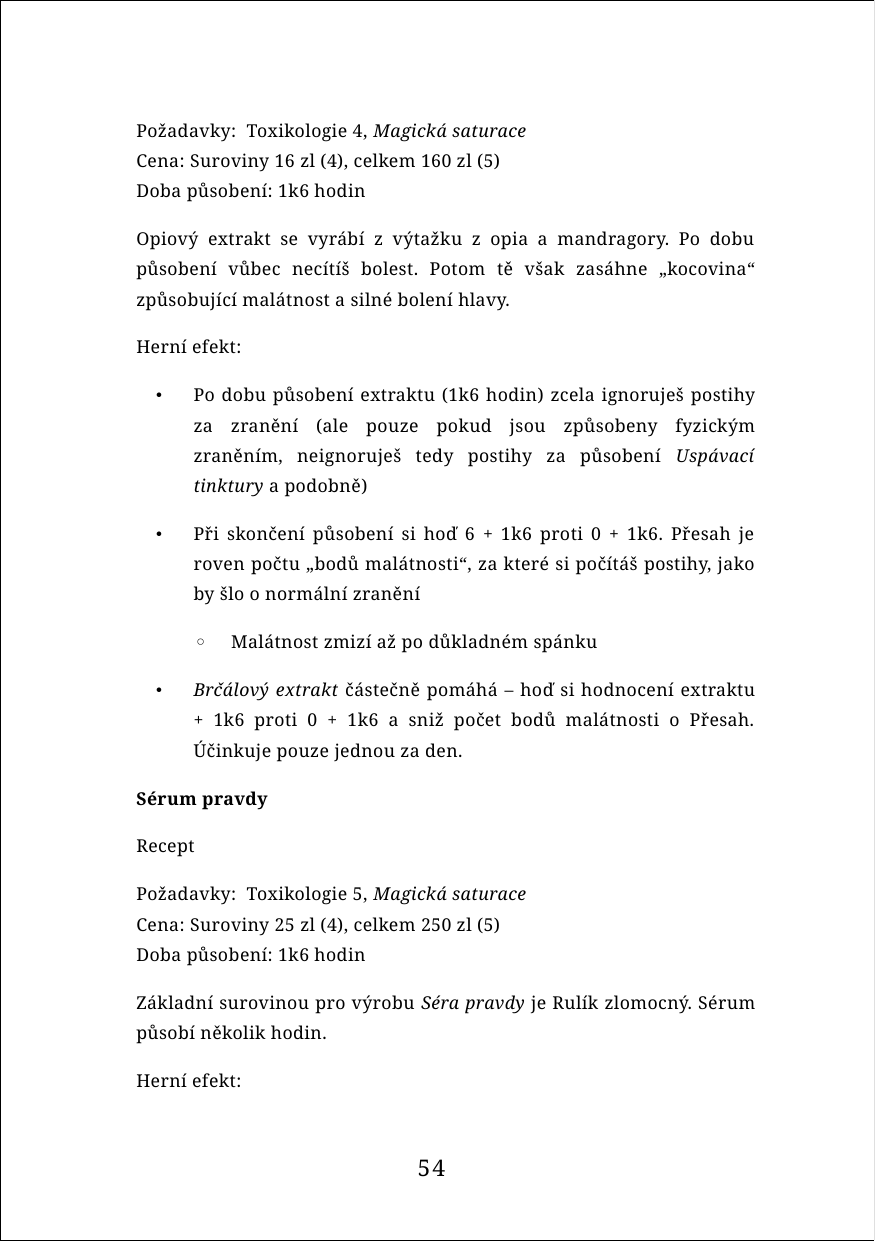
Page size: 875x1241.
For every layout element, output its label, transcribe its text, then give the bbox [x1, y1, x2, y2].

text Herní efekt: [136, 335, 756, 359]
list Brčálový extrakt částečně pomáhá – hoď si hodnocení extraktu + 1k6 proti 0 + 1k6 a sniž počet bodů malátnosti o Přesah. Účinkuje pouze jednou za den. [156, 678, 756, 762]
text Požadavky: Toxikologie 5, Magická saturace Cena: Suroviny 25 zl (4), celkem 250 zl (5) Doba působení: 1k6 hodin [136, 882, 756, 966]
text Recept [136, 834, 756, 858]
text Herní efekt: [136, 1068, 756, 1092]
text Opiový extrakt se vyrábí z výtažku z opia a mandragory. Po dobu působení vůbec necítíš bolest. Potom tě však zasáhne „kocovina“ způsobující malátnost a silné bolení hlavy. [136, 227, 756, 311]
text Základní surovinou pro výrobu Séra pravdy je Rulík zlomocný. Sérum působí několik hodin. [136, 990, 756, 1044]
list Malátnost zmizí až po důkladném spánku [193, 630, 756, 654]
list Po dobu působení extraktu (1k6 hodin) zcela ignoruješ postihy za zranění (ale pouze pokud jsou způsobeny fyzickým zraněním, neignoruješ tedy postihy za působení Uspávací tinktury a podobně) [156, 383, 756, 498]
text Požadavky: Toxikologie 4, Magická saturace Cena: Suroviny 16 zl (4), celkem 160 zl (5) Doba působení: 1k6 hodin [136, 118, 756, 203]
list Při skončení působení si hoď 6 + 1k6 proti 0 + 1k6. Přesah je roven počtu „bodů malátnosti“, za které si počítáš postihy, jako by šlo o normální zranění [156, 521, 756, 606]
text Sérum pravdy [136, 786, 756, 810]
